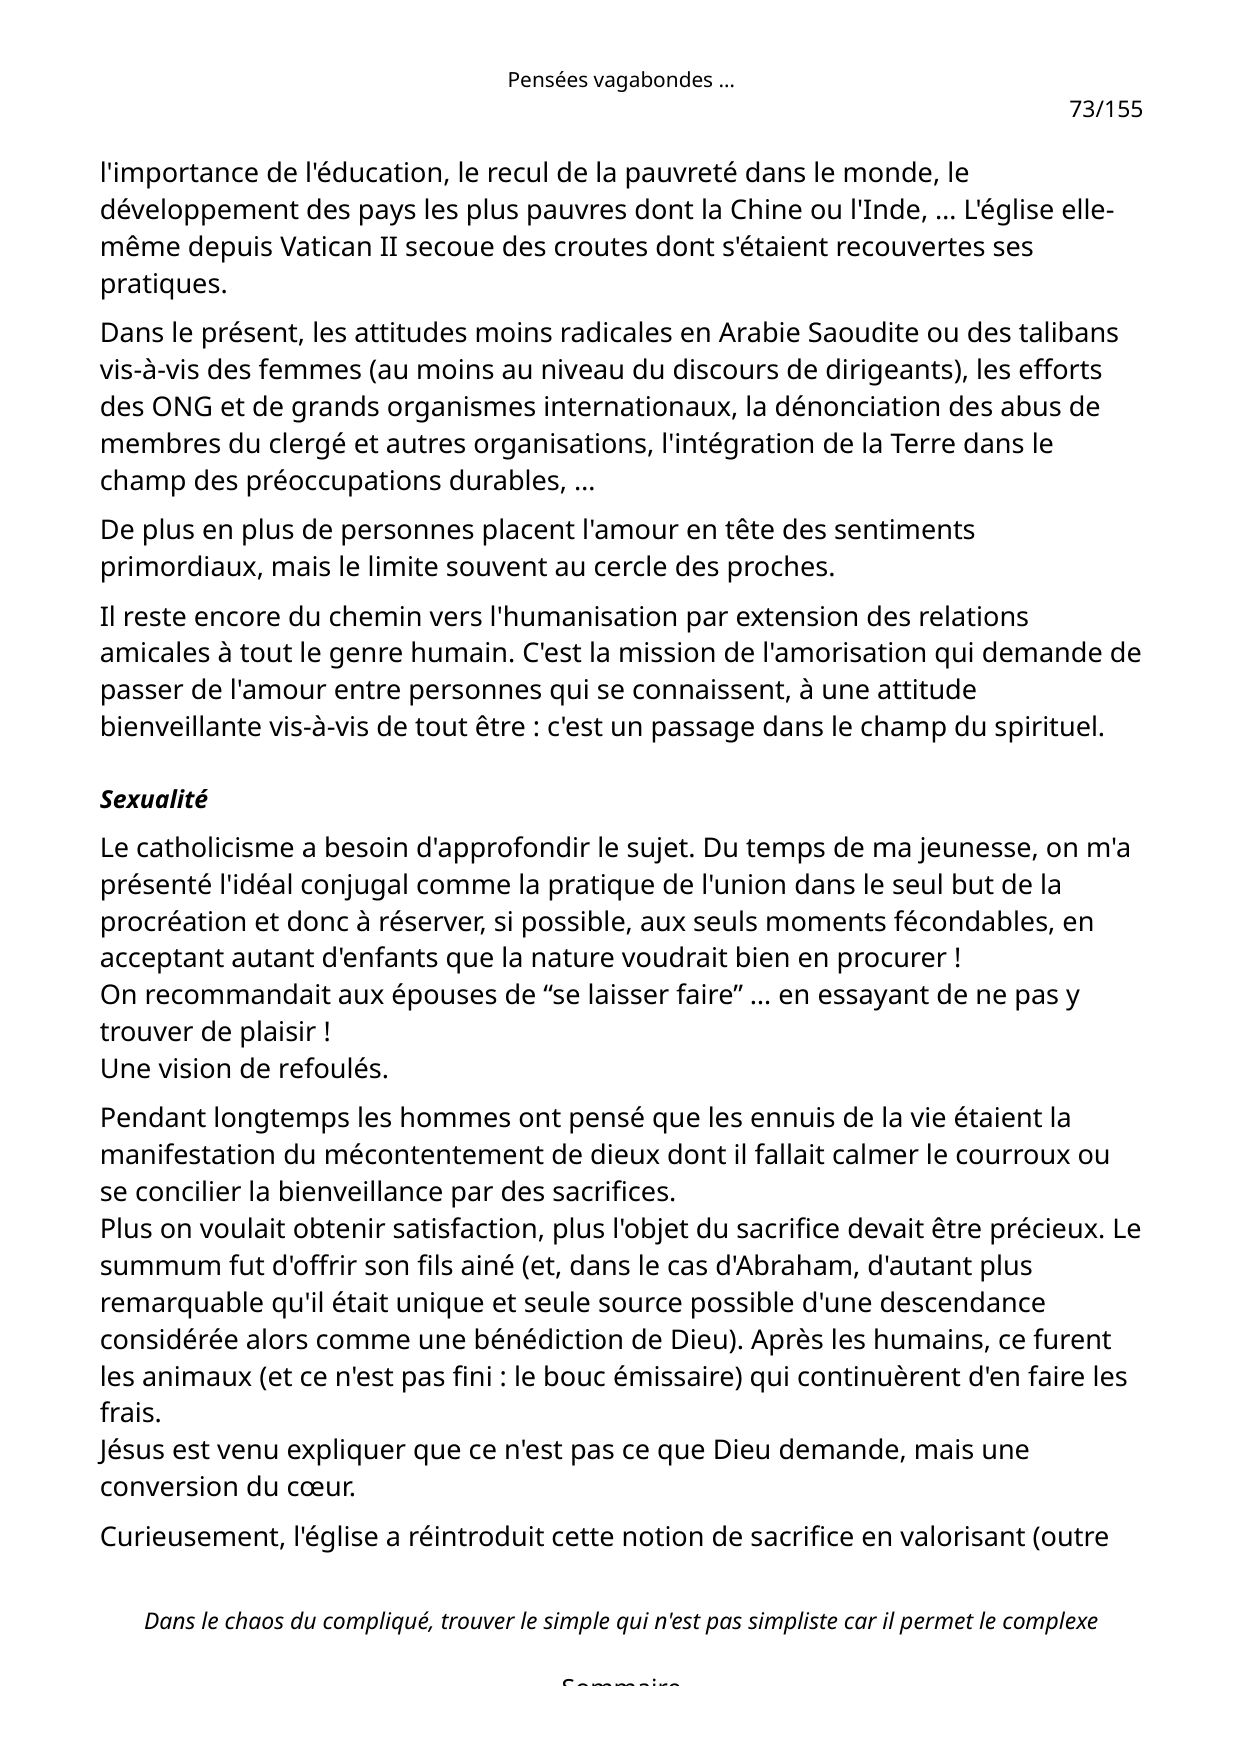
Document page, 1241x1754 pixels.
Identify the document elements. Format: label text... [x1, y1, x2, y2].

text Curieusement, l'église a réintroduit cette notion de sacrifice en valorisant (outre [99, 1517, 1143, 1554]
text Le catholicisme a besoin d'approfondir le sujet. Du temps de ma jeunesse, on m'a présenté l'idéal conjugal comme la pratique de l'union dans le seul but de la procréation et donc à réserver, si possible, aux seuls moments fécondables, en acceptant autant d'enfants que la nature voudrait bien en procurer ! On recommandait aux épouses de “se laisser faire” … en essayant de ne pas y trouver de plaisir ! Une vision de refoulés. [99, 828, 1143, 1086]
subtitle Sexualité [99, 782, 1143, 816]
text l'importance de l'éducation, le recul de la pauvreté dans le monde, le développement des pays les plus pauvres dont la Chine ou l'Inde, … L'église elle-même depuis Vatican II secoue des croutes dont s'étaient recouvertes ses pratiques. [99, 154, 1143, 301]
text Dans le présent, les attitudes moins radicales en Arabie Saoudite ou des talibans vis-à-vis des femmes (au moins au niveau du discours de dirigeants), les efforts des ONG et de grands organismes internationaux, la dénonciation des abus de membres du clergé et autres organisations, l'intégration de la Terre dans le champ des préoccupations durables, … [99, 314, 1143, 498]
text De plus en plus de personnes placent l'amour en tête des sentiments primordiaux, mais le limite souvent au cercle des proches. [99, 511, 1143, 584]
text Il reste encore du chemin vers l'humanisation par extension des relations amicales à tout le genre humain. C'est la mission de l'amorisation qui demande de passer de l'amour entre personnes qui se connaissent, à une attitude bienveillante vis-à-vis de tout être : c'est un passage dans le champ du spirituel. [99, 597, 1143, 744]
text Pendant longtemps les hommes ont pensé que les ennuis de la vie étaient la manifestation du mécontentement de dieux dont il fallait calmer le courroux ou se concilier la bienveillance par des sacrifices. Plus on voulait obtenir satisfaction, plus l'objet du sacrifice devait être précieux. Le summum fut d'offrir son fils ainé (et, dans le cas d'Abraham, d'autant plus remarquable qu'il était unique et seule source possible d'une descendance considérée alors comme une bénédiction de Dieu). Après les humains, ce furent les animaux (et ce n'est pas fini : le bouc émissaire) qui continuèrent d'en faire les frais. Jésus est venu expliquer que ce n'est pas ce que Dieu demande, mais une conversion du cœur. [99, 1099, 1143, 1504]
